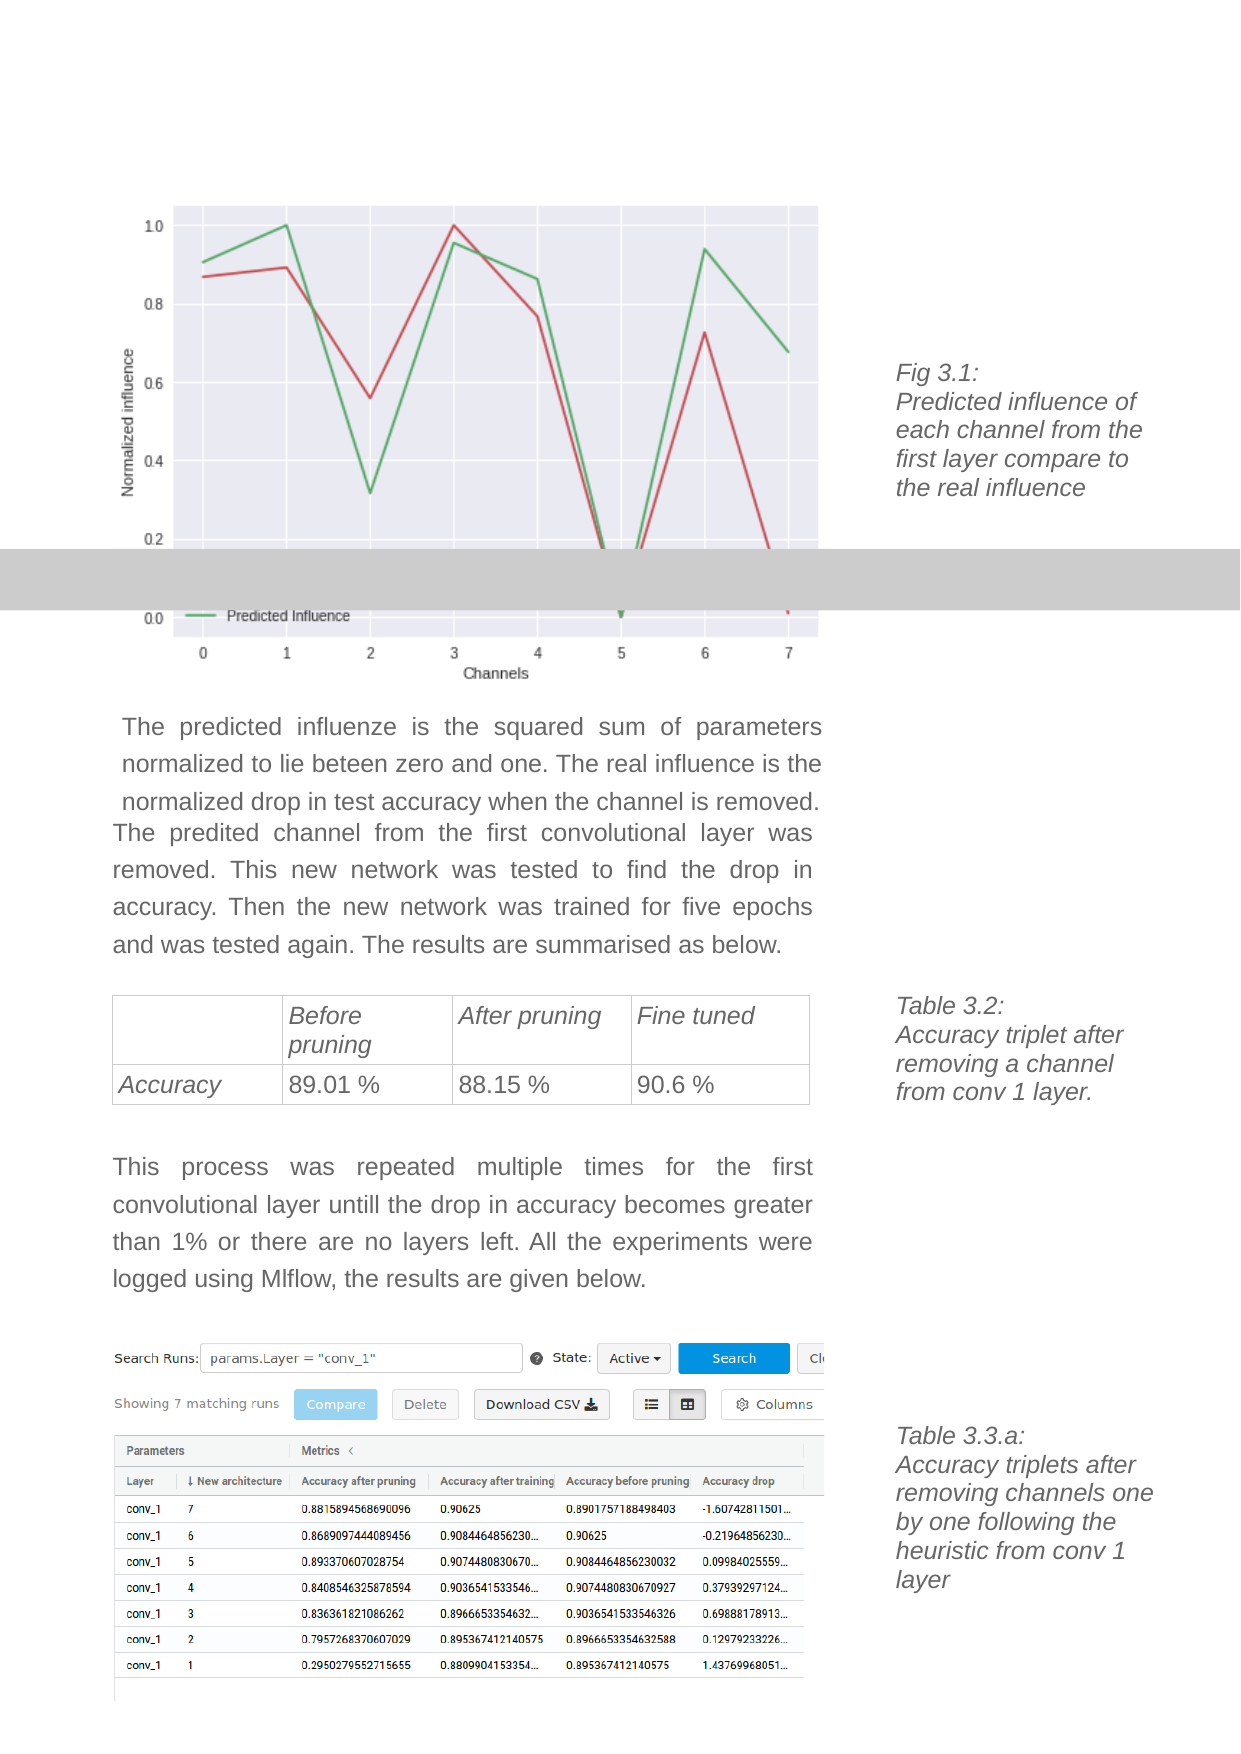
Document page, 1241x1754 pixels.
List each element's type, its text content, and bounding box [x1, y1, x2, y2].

picture [113, 611, 827, 692]
picture [113, 196, 827, 548]
table_header After pruning [453, 996, 631, 1064]
table_cell 90.6 % [632, 1065, 809, 1104]
table_header Before pruning [283, 996, 452, 1064]
table_header Fine tuned [632, 996, 809, 1064]
picture [399, 1319, 825, 1701]
table_cell 88.15 % [453, 1065, 631, 1104]
table_cell 89.01 % [283, 1065, 452, 1104]
table_header [113, 996, 282, 1064]
table_cell Accuracy [113, 1065, 282, 1104]
